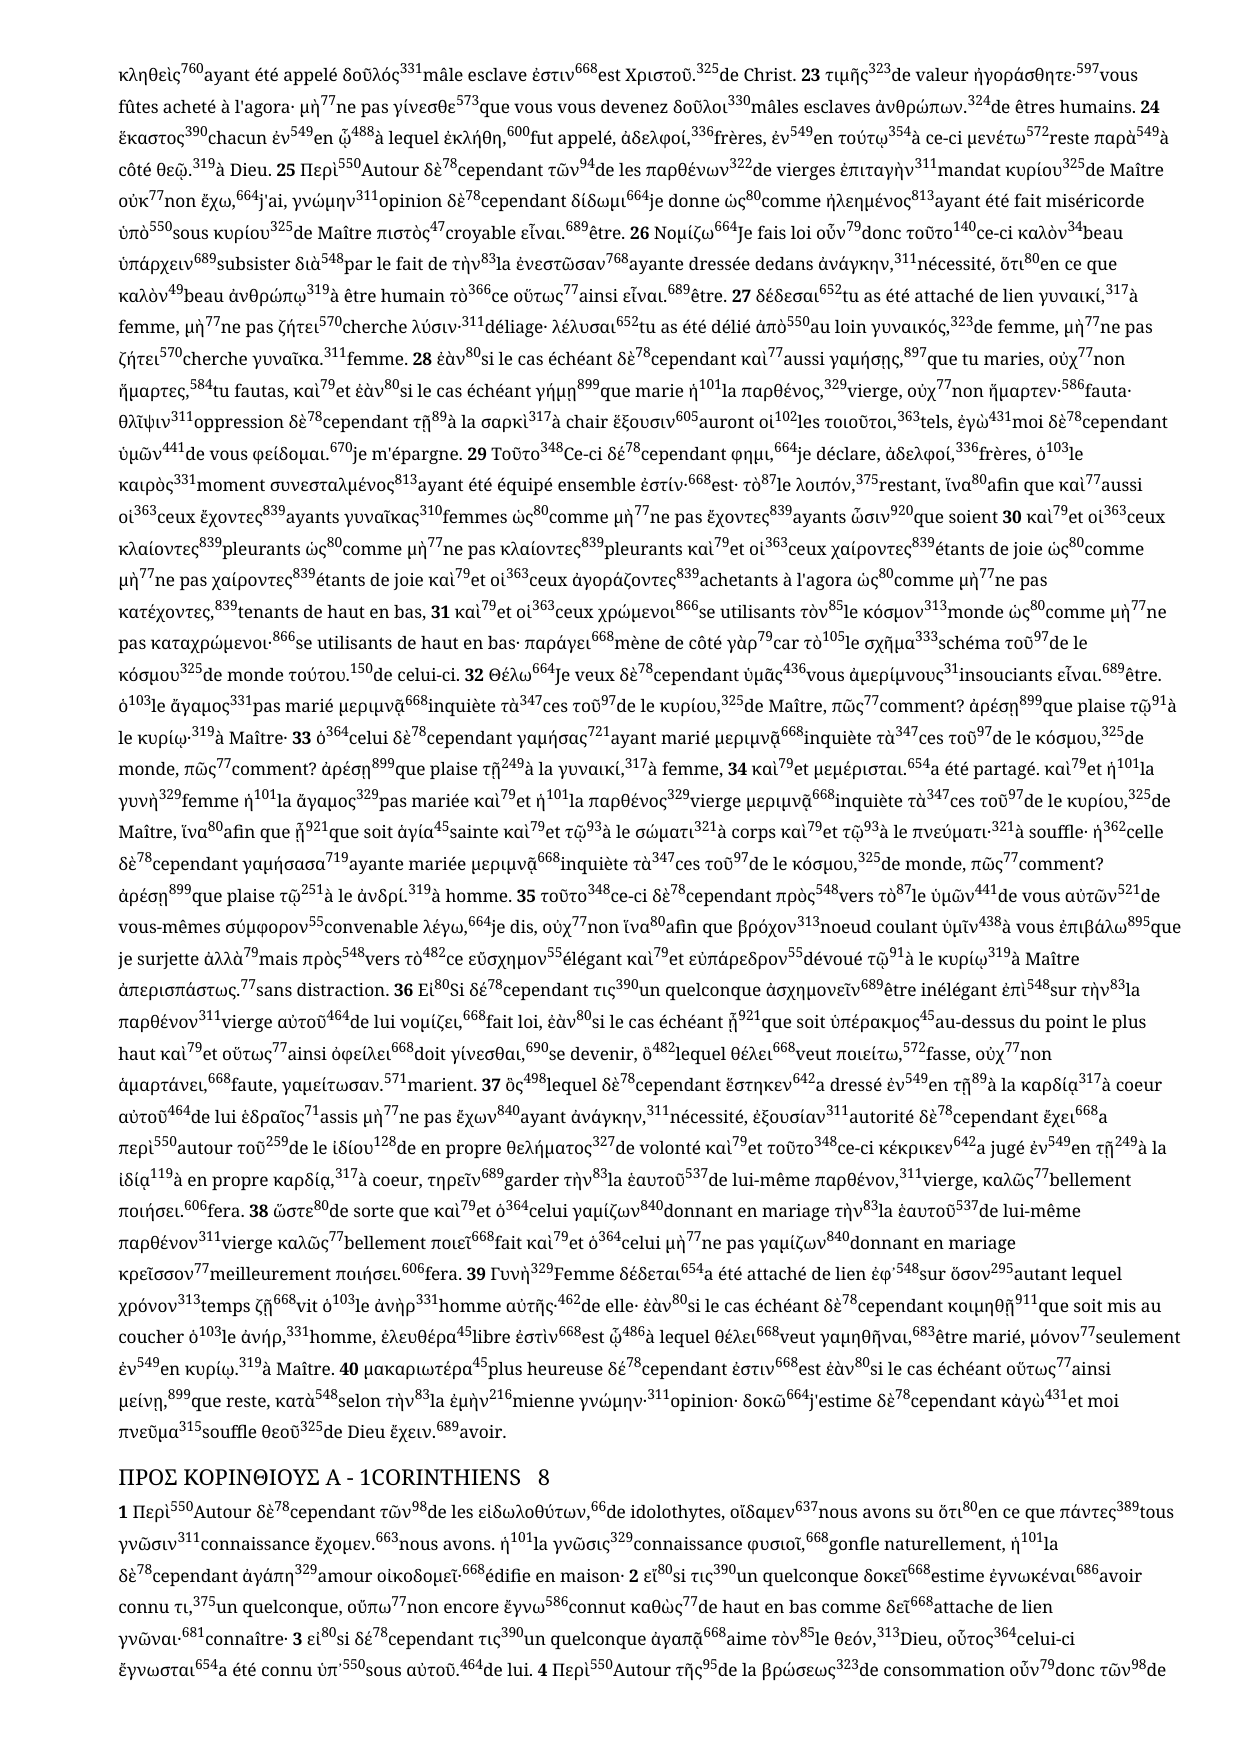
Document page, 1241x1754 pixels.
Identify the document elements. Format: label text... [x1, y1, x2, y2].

text 1 Περὶ550Autour δὲ78cependant τῶν98de les εἰδωλοθύτων,66de idolothytes, οἴδαμεν637nous avons su ὅτι80en ce que πάντες389tous γνῶσιν311connaissance ἔχομεν.663nous avons. ἡ101la γνῶσις329connaissance φυσιοῖ,668gonfle naturellement, ἡ101la δὲ78cependant ἀγάπη329amour οἰκοδομεῖ·668édifie en maison· 2 εἴ80si τις390un quelconque δοκεῖ668estime ἐγνωκέναι686avoir connu τι,375un quelconque, οὔπω77non encore ἔγνω586connut καθὼς77de haut en bas comme δεῖ668attache de lien γνῶναι·681connaître· 3 εἰ80si δέ78cependant τις390un quelconque ἀγαπᾷ668aime τὸν85le θεόν,313Dieu, οὗτος364celui-ci ἔγνωσται654a été connu ὑπ᾽550sous αὐτοῦ.464de lui. 4 Περὶ550Autour τῆς95de la βρώσεως323de consommation οὖν79donc τῶν98de les εἰδωλοθύτων,66de idolothytes, οἴδαμεν637nous avons su ὅτι80en ce que οὐδὲν392aucun εἴδωλον333idole ἐν549en κόσμῳ319à monde καὶ79et ὅτι80en ce que οὐδεὶς287aucun θεὸς331Dieu εἰ551si μὴ77ne pas εἷς.47un. 5 καὶ77aussi γὰρ79car εἴπερ80si certes εἰσὶν667sont λεγόμενοι890étants dits θεοὶ330dieux εἴτε79soit ἐν549en οὐρανῷ319à ciel εἴτε79soit ἐπὶ550sur γῆς,323de terre, ὥσπερ80comme certes εἰσὶν667sont θεοὶ330dieux πολλοὶ286nombreux καὶ79et κύριοι330Maîtres πολλοί,286nombreux, 6 ἀλλ᾽79mais ἡμῖν419à nous εἷς197un θεὸς331Dieu ὁ103le πατὴρ331père ἐξ550hors οὗ492de lequel τὰ365ces πάντα288tous καὶ79et ἡμεῖς430nous εἰς548envers αὐτόν,452lui, καὶ79et εἷς197un κύριος331Maître Ἰησοῦς331Iésous Χριστὸς331Christ δι᾽550par οὗ492de lequel τὰ365ces πάντα288tous καὶ79et ἡμεῖς430nous δι᾽550par αὐτοῦ.464de lui. 7 Ἀλλ᾽79Mais οὐκ77non ἐν549en πᾶσιν377à tous ἡ101la γνῶσις·329connaissance· τινὲς389des quelconques δὲ78cependant τῇ89à la συνηθείᾳ317à habitude en commun ἕως551jusqu'à ce que ἄρτι77à l'instant τοῦ99de le εἰδώλου327de idole ὡς80comme εἰδωλόθυτον55idolothyte ἐσθίουσιν,667mangent, καὶ79et ἡ101la συνείδησις329conscience αὐτῶν463de eux ἀσθενὴς45infirme οὖσα838étante μολύνεται.680est noirci. 8 βρῶμα333aliment δὲ78cependant ἡμᾶς416nous οὐ77non παραστήσει606dressera à côté τῷ91à le θεῷ·319à Dieu· οὔτε79ni ἐὰν80si le cas échéant μὴ77ne pas φάγωμεν894que nous mangions ὑστερούμεθα,675nous sommes manqués, οὔτε79ni ἐὰν80si le cas échéant φάγωμεν894que nous mangions περισσεύομεν.663nous surabondons. 9 βλέπετε569regardez δὲ78cependant μή80ne pas πως77en quelque manière ἡ101la ἐξουσία329autorité ὑμῶν441de vous αὕτη362celle-ci πρόσκομμα333achoppement γένηται905que se devienne τοῖς90à les ἀσθενέσιν.58à infirmes. 10 ἐὰν80si le cas échéant γάρ79car τις390un quelconque ἴδῃ899que voie τὸν346celui ἔχοντα822ayant γνῶσιν311connaissance ἐν549en εἰδωλείῳ321à temple d’idole κατακείμενον,849se couchant de haut en bas, οὐχὶ340non pas ἡ101la συνείδησις329conscience αὐτοῦ464de lui ἀσθενοῦς42de infirme ὄντος834de étant οἰκοδομηθήσεται619sera édifié en maison εἰς548envers τὸ348ce τὰ86les εἰδωλόθυτα54idolothytes ἐσθίειν;689manger; 11 ἀπόλλυται680est perdu au loin γὰρ79car ὁ364celui ἀσθενῶν840étant infirme ἐν549en τῇ89à la σῇ235à tienne γνώσει,317à connaissance, ὁ103le ἀδελφὸς331frère δι᾽548par le fait de ὃν480lequel Χριστὸς331Christ ἀπέθανεν.586mourut loin. 12 οὕτως77ainsi δὲ78cependant ἁμαρτάνοντες839fautants εἰς548envers τοὺς84les ἀδελφοὺς312frères καὶ79et τύπτοντες839tapants αὐτῶν463de eux τὴν83la συνείδησιν311conscience ἀσθενοῦσαν820étante infirme εἰς548envers Χριστὸν313Christ ἁμαρτάνετε.665vous fautez. 13 διόπερ79c'est pourquoi certes εἰ80si βρῶμα333aliment σκανδαλίζει668scandalise τὸν85le ἀδελφόν313frère μου,424de moi, οὐ77non μὴ77ne pas φάγω895que je mange κρέα314viandes εἰς548envers τὸν85le αἰῶνα,313ère, ἵνα80afin que μὴ77ne pas τὸν85le ἀδελφόν313frère μου424de moi σκανδαλίσω.895que je scandalise. [118, 1497, 1181, 1682]
text 1 Περὶ550Autour δὲ78cependant ὧν493de lesquels ἐγράψατε,583vous graphâtes, καλὸν49beau ἀνθρώπῳ319à être humain γυναικὸς323de femme μὴ77ne pas ἅπτεσθαι·690se toucher· 2 διὰ548par le fait de δὲ78cependant τὰς82les πορνείας310pornations ἕκαστος390chacun τὴν83la ἑαυτοῦ537de lui-même γυναῖκα311femme ἐχέτω572ait καὶ79et ἑκάστη388chacune τὸν245le ἴδιον115en propre ἄνδρα313homme ἐχέτω.572ait. 3 τῇ89à la γυναικὶ317à femme ὁ103le ἀνὴρ331homme τὴν83la ὀφειλὴν311débit ἀποδιδότω,572redonne, ὁμοίως77semblablement δὲ78cependant καὶ77aussi ἡ101la γυνὴ329femme τῷ91à le ἀνδρί.319à homme. 4 ἡ101la γυνὴ329femme τοῦ259de le ἰδίου128de en propre σώματος327de corps οὐκ77non ἐξουσιάζει668domine en autorité ἀλλ᾽79mais ὁ103le ἀνήρ,331homme, ὁμοίως77semblablement δὲ78cependant καὶ77aussi ὁ103le ἀνὴρ331homme τοῦ259de le ἰδίου128de en propre σώματος327de corps οὐκ77non ἐξουσιάζει668domine en autorité ἀλλ᾽79mais ἡ101la γυνή.329femme. 5 μὴ77ne pas ἀποστερεῖτε569spoliez ἀλλήλους,501les uns les autres, εἰ80si μήτι340ne serait-ce que ἂν340le cas échéant ἐκ550hors συμφώνου67de consonant πρὸς548vers καιρόν,313moment, ἵνα80afin que σχολάσητε896que vous vaquiez τῇ89à la προσευχῇ317à prière καὶ79et πάλιν77de nouveau ἐπὶ548sur τὸ87le αὐτὸ348même ἦτε,918que vous soyez, ἵνα80afin que μὴ77ne pas πειράζῃ921que mette en tentation ὑμᾶς436vous ὁ103le σατανᾶς331Satanas διὰ548par le fait de τὴν83la ἀκρασίαν311intempérance ὑμῶν.441de vous. 6 τοῦτο348ce-ci δὲ78cependant λέγω664je dis κατὰ548selon συγγνώμην311connaissance commune οὐ77non κατ᾽548selon ἐπιταγήν.311mandat. 7 θέλω664je veux δὲ78cependant πάντας268tous ἀνθρώπους312êtres humains εἶναι689être ὡς80comme καὶ77aussi ἐμαυτόν·507moi-même· ἀλλ᾽79mais ἕκαστος390chacun ἴδιον348en propre ἔχει668a χάρισμα315don de grâce ἐκ550hors θεοῦ,325de Dieu, ὁ364celui μὲν79certes οὕτως,77ainsi, ὁ364celui δὲ78cependant οὕτως.77ainsi. 8 Λέγω664Je dis δὲ78cependant τοῖς90à les ἀγάμοις318à pas mariés καὶ79et ταῖς88à les χήραις,316à veuves, καλὸν49beau αὐτοῖς457à eux ἐὰν80si le cas échéant μείνωσιν898que restent ὡς80comme κἀγώ·431et moi· 9 εἰ80si δὲ78cependant οὐκ77non ἐγκρατεύονται,673se maîtrisent intérieur, γαμησάτωσαν,555marient, κρεῖττον49meilleur γάρ79car ἐστιν668est γαμῆσαι681marier ἢ79ou πυροῦσθαι.692être brûlé au feu. 10 Τοῖς351à Ceux δὲ78cependant γεγαμηκόσιν773à ayants mariés παραγγέλλω,664je message à côté, οὐκ77non ἐγὼ431moi ἀλλ᾽79mais ὁ103le κύριος,331Maître, γυναῖκα311femme ἀπὸ550au loin ἀνδρὸς325de homme μὴ77ne pas χωρισθῆναι,683être séparé, 11 –935– ἐὰν80si le cas échéant δὲ78cependant καὶ77aussi χωρισθῇ,911que soit séparé, μενέτω572reste ἄγαμος329pas mariée ἢ79ou τῷ91à le ἀνδρὶ319à homme καταλλαγήτω,565soit échangé de haut en bas, –935– καὶ79et ἄνδρα313homme γυναῖκα311femme μὴ77ne pas ἀφιέναι.689abandonner. 12 Τοῖς90à Les δὲ78cependant λοιποῖς377à restants λέγω664je dis ἐγὼ431moi οὐχ77non ὁ103le κύριος·331Maître· εἴ80si τις287un quelconque ἀδελφὸς331frère γυναῖκα311femme ἔχει668a ἄπιστον2incroyante καὶ79et αὕτη362celle-ci συνευδοκεῖ668estime en bien avec οἰκεῖν689habiter maison μετ᾽550avec αὐτοῦ,464de lui, μὴ77ne pas ἀφιέτω572abandonne αὐτήν·450elle· 13 καὶ79et γυνὴ329femme εἴ80si τις285une quelconque ἔχει668a ἄνδρα313homme ἄπιστον4incroyant καὶ79et οὗτος364celui-ci συνευδοκεῖ668estime en bien avec οἰκεῖν689habiter maison μετ᾽550avec αὐτῆς,462de elle, μὴ77ne pas ἀφιέτω572abandonne τὸν245le ἄνδρα.313homme. 14 ἡγίασται654a été sanctifié γὰρ79car ὁ103le ἀνὴρ331homme ὁ103le ἄπιστος22incroyant ἐν549en τῇ249à la γυναικὶ317à femme καὶ79et ἡγίασται654a été sanctifié ἡ101la γυνὴ329femme ἡ101la ἄπιστος20incroyante ἐν549en τῷ91à le ἀδελφῷ·319à frère· ἐπεὶ80puisque ἄρα77par conséquent τὰ104les τέκνα332enfants ὑμῶν441de vous ἀκάθαρτά48impurs ἐστιν,668est, νῦν77maintenant δὲ78cependant ἅγιά48saints ἐστιν.668est. 15 εἰ80si δὲ78cependant ὁ103le ἄπιστος71incroyant χωρίζεται,680est séparé, χωριζέσθω·580soit séparé· οὐ77non δεδούλωται654a été esclavagé ὁ103le ἀδελφὸς331frère ἢ79ou ἡ101la ἀδελφὴ329soeur ἐν549en τοῖς92à les τοιούτοις·353à tels· ἐν549en δὲ78cependant εἰρήνῃ317à paix κέκληκεν642a appelé ἡμᾶς416nous ὁ103le θεός.331Dieu. 16 τί399quel γὰρ79car οἶδας,640tu as su, γύναι,335femme, εἰ80si τὸν85le ἄνδρα313homme σώσεις;604tu sauveras; ἢ79ou τί399quel οἶδας,640tu as su, ἄνερ,337homme, εἰ340si τὴν83la γυναῖκα311femme σώσεις;604tu sauveras; 17 Εἰ551Si μὴ77ne pas ἑκάστῳ378à chacun ὡς80comme ἐμέρισεν586partagea ὁ103le κύριος,331Maître, ἕκαστον373chacun ὡς80comme κέκληκεν642a appelé ὁ103le θεός,331Dieu, οὕτως77ainsi περιπατείτω.572piétine autour. καὶ79et οὕτως77ainsi ἐν549en ταῖς88à les ἐκκλησίαις316à églises πάσαις272à toutes διατάσσομαι.670je m'ordonne au-travers. 18 περιτετμημένος813ayant été circoncit τις390un quelconque ἐκλήθη,600fut appelé, μὴ77ne pas ἐπισπάσθω·576se tire sur· ἐν549en ἀκροβυστίᾳ317à prépuce κέκληταί654a été appelé τις,390un quelconque, μὴ77ne pas περιτεμνέσθω.580soit circoncit. 19 ἡ101la περιτομὴ329circoncision οὐδέν392aucun ἐστιν668est καὶ79et ἡ101la ἀκροβυστία329prépuce οὐδέν392aucun ἐστιν,668est, ἀλλὰ79mais τήρησις329garde ἐντολῶν322de commandements θεοῦ.325de Dieu. 20 ἕκαστος390chacun ἐν549en τῇ89à la κλήσει317à appellation ᾗ484à laquelle ἐκλήθη,600fut appelé, ἐν549en ταύτῃ350à celle-ci μενέτω.572reste. 21 δοῦλος331mâle esclave ἐκλήθης,598tu fus appelé, μή77ne pas σοι439à toi μελέτω·572soucie· ἀλλ᾽79mais εἰ80si καὶ77aussi δύνασαι672tu te peux ἐλεύθερος47libre γενέσθαι,682se devenir, μᾶλλον77davantage χρῆσαι.558te utilise. 22 ὁ364celui γὰρ79car ἐν549en κυρίῳ319à Maître κληθεὶς760ayant été appelé δοῦλος331mâle esclave ἀπελεύθερος331libre loin κυρίου325de Maître ἐστίν,668est, ὁμοίως77semblablement ὁ103le ἐλεύθερος71libre κληθεὶς760ayant été appelé δοῦλός331mâle esclave ἐστιν668est Χριστοῦ.325de Christ. 23 τιμῆς323de valeur ἠγοράσθητε·597vous fûtes acheté à l'agora· μὴ77ne pas γίνεσθε573que vous vous devenez δοῦλοι330mâles esclaves ἀνθρώπων.324de êtres humains. 24 ἕκαστος390chacun ἐν549en ᾧ488à lequel ἐκλήθη,600fut appelé, ἀδελφοί,336frères, ἐν549en τούτῳ354à ce-ci μενέτω572reste παρὰ549à côté θεῷ.319à Dieu. 25 Περὶ550Autour δὲ78cependant τῶν94de les παρθένων322de vierges ἐπιταγὴν311mandat κυρίου325de Maître οὐκ77non ἔχω,664j'ai, γνώμην311opinion δὲ78cependant δίδωμι664je donne ὡς80comme ἠλεημένος813ayant été fait miséricorde ὑπὸ550sous κυρίου325de Maître πιστὸς47croyable εἶναι.689être. 26 Νομίζω664Je fais loi οὖν79donc τοῦτο140ce-ci καλὸν34beau ὑπάρχειν689subsister διὰ548par le fait de τὴν83la ἐνεστῶσαν768ayante dressée dedans ἀνάγκην,311nécessité, ὅτι80en ce que καλὸν49beau ἀνθρώπῳ319à être humain τὸ366ce οὕτως77ainsi εἶναι.689être. 27 δέδεσαι652tu as été attaché de lien γυναικί,317à femme, μὴ77ne pas ζήτει570cherche λύσιν·311déliage· λέλυσαι652tu as été délié ἀπὸ550au loin γυναικός,323de femme, μὴ77ne pas ζήτει570cherche γυναῖκα.311femme. 28 ἐὰν80si le cas échéant δὲ78cependant καὶ77aussi γαμήσῃς,897que tu maries, οὐχ77non ἥμαρτες,584tu fautas, καὶ79et ἐὰν80si le cas échéant γήμῃ899que marie ἡ101la παρθένος,329vierge, οὐχ77non ἥμαρτεν·586fauta· θλῖψιν311oppression δὲ78cependant τῇ89à la σαρκὶ317à chair ἕξουσιν605auront οἱ102les τοιοῦτοι,363tels, ἐγὼ431moi δὲ78cependant ὑμῶν441de vous φείδομαι.670je m'épargne. 29 Τοῦτο348Ce-ci δέ78cependant φημι,664je déclare, ἀδελφοί,336frères, ὁ103le καιρὸς331moment συνεσταλμένος813ayant été équipé ensemble ἐστίν·668est· τὸ87le λοιπόν,375restant, ἵνα80afin que καὶ77aussi οἱ363ceux ἔχοντες839ayants γυναῖκας310femmes ὡς80comme μὴ77ne pas ἔχοντες839ayants ὦσιν920que soient 30 καὶ79et οἱ363ceux κλαίοντες839pleurants ὡς80comme μὴ77ne pas κλαίοντες839pleurants καὶ79et οἱ363ceux χαίροντες839étants de joie ὡς80comme μὴ77ne pas χαίροντες839étants de joie καὶ79et οἱ363ceux ἀγοράζοντες839achetants à l'agora ὡς80comme μὴ77ne pas κατέχοντες,839tenants de haut en bas, 31 καὶ79et οἱ363ceux χρώμενοι866se utilisants τὸν85le κόσμον313monde ὡς80comme μὴ77ne pas καταχρώμενοι·866se utilisants de haut en bas· παράγει668mène de côté γὰρ79car τὸ105le σχῆμα333schéma τοῦ97de le κόσμου325de monde τούτου.150de celui-ci. 32 Θέλω664Je veux δὲ78cependant ὑμᾶς436vous ἀμερίμνους31insouciants εἶναι.689être. ὁ103le ἄγαμος331pas marié μεριμνᾷ668inquiète τὰ347ces τοῦ97de le κυρίου,325de Maître, πῶς77comment? ἀρέσῃ899que plaise τῷ91à le κυρίῳ·319à Maître· 33 ὁ364celui δὲ78cependant γαμήσας721ayant marié μεριμνᾷ668inquiète τὰ347ces τοῦ97de le κόσμου,325de monde, πῶς77comment? ἀρέσῃ899que plaise τῇ249à la γυναικί,317à femme, 34 καὶ79et μεμέρισται.654a été partagé. καὶ79et ἡ101la γυνὴ329femme ἡ101la ἄγαμος329pas mariée καὶ79et ἡ101la παρθένος329vierge μεριμνᾷ668inquiète τὰ347ces τοῦ97de le κυρίου,325de Maître, ἵνα80afin que ᾖ921que soit ἁγία45sainte καὶ79et τῷ93à le σώματι321à corps καὶ79et τῷ93à le πνεύματι·321à souffle· ἡ362celle δὲ78cependant γαμήσασα719ayante mariée μεριμνᾷ668inquiète τὰ347ces τοῦ97de le κόσμου,325de monde, πῶς77comment? ἀρέσῃ899que plaise τῷ251à le ἀνδρί.319à homme. 35 τοῦτο348ce-ci δὲ78cependant πρὸς548vers τὸ87le ὑμῶν441de vous αὐτῶν521de vous-mêmes σύμφορον55convenable λέγω,664je dis, οὐχ77non ἵνα80afin que βρόχον313noeud coulant ὑμῖν438à vous ἐπιβάλω895que je surjette ἀλλὰ79mais πρὸς548vers τὸ482ce εὔσχημον55élégant καὶ79et εὐπάρεδρον55dévoué τῷ91à le κυρίῳ319à Maître ἀπερισπάστως.77sans distraction. 36 Εἰ80Si δέ78cependant τις390un quelconque ἀσχημονεῖν689être inélégant ἐπὶ548sur τὴν83la παρθένον311vierge αὐτοῦ464de lui νομίζει,668fait loi, ἐὰν80si le cas échéant ᾖ921que soit ὑπέρακμος45au-dessus du point le plus haut καὶ79et οὕτως77ainsi ὀφείλει668doit γίνεσθαι,690se devenir, ὃ482lequel θέλει668veut ποιείτω,572fasse, οὐχ77non ἁμαρτάνει,668faute, γαμείτωσαν.571marient. 37 ὃς498lequel δὲ78cependant ἕστηκεν642a dressé ἐν549en τῇ89à la καρδίᾳ317à coeur αὐτοῦ464de lui ἑδραῖος71assis μὴ77ne pas ἔχων840ayant ἀνάγκην,311nécessité, ἐξουσίαν311autorité δὲ78cependant ἔχει668a περὶ550autour τοῦ259de le ἰδίου128de en propre θελήματος327de volonté καὶ79et τοῦτο348ce-ci κέκρικεν642a jugé ἐν549en τῇ249à la ἰδίᾳ119à en propre καρδίᾳ,317à coeur, τηρεῖν689garder τὴν83la ἑαυτοῦ537de lui-même παρθένον,311vierge, καλῶς77bellement ποιήσει.606fera. 38 ὥστε80de sorte que καὶ79et ὁ364celui γαμίζων840donnant en mariage τὴν83la ἑαυτοῦ537de lui-même παρθένον311vierge καλῶς77bellement ποιεῖ668fait καὶ79et ὁ364celui μὴ77ne pas γαμίζων840donnant en mariage κρεῖσσον77meilleurement ποιήσει.606fera. 39 Γυνὴ329Femme δέδεται654a été attaché de lien ἐφ᾽548sur ὅσον295autant lequel χρόνον313temps ζῇ668vit ὁ103le ἀνὴρ331homme αὐτῆς·462de elle· ἐὰν80si le cas échéant δὲ78cependant κοιμηθῇ911que soit mis au coucher ὁ103le ἀνήρ,331homme, ἐλευθέρα45libre ἐστὶν668est ᾧ486à lequel θέλει668veut γαμηθῆναι,683être marié, μόνον77seulement ἐν549en κυρίῳ.319à Maître. 40 μακαριωτέρα45plus heureuse δέ78cependant ἐστιν668est ἐὰν80si le cas échéant οὕτως77ainsi μείνῃ,899que reste, κατὰ548selon τὴν83la ἐμὴν216mienne γνώμην·311opinion· δοκῶ664j'estime δὲ78cependant κἀγὼ431et moi πνεῦμα315souffle θεοῦ325de Dieu ἔχειν.689avoir. [118, 59, 1181, 1444]
text ΠΡΟΣ ΚΟΡΙΝΘΙΟΥΣ Α - 1CORINTHIENS 8 [118, 1462, 1181, 1492]
